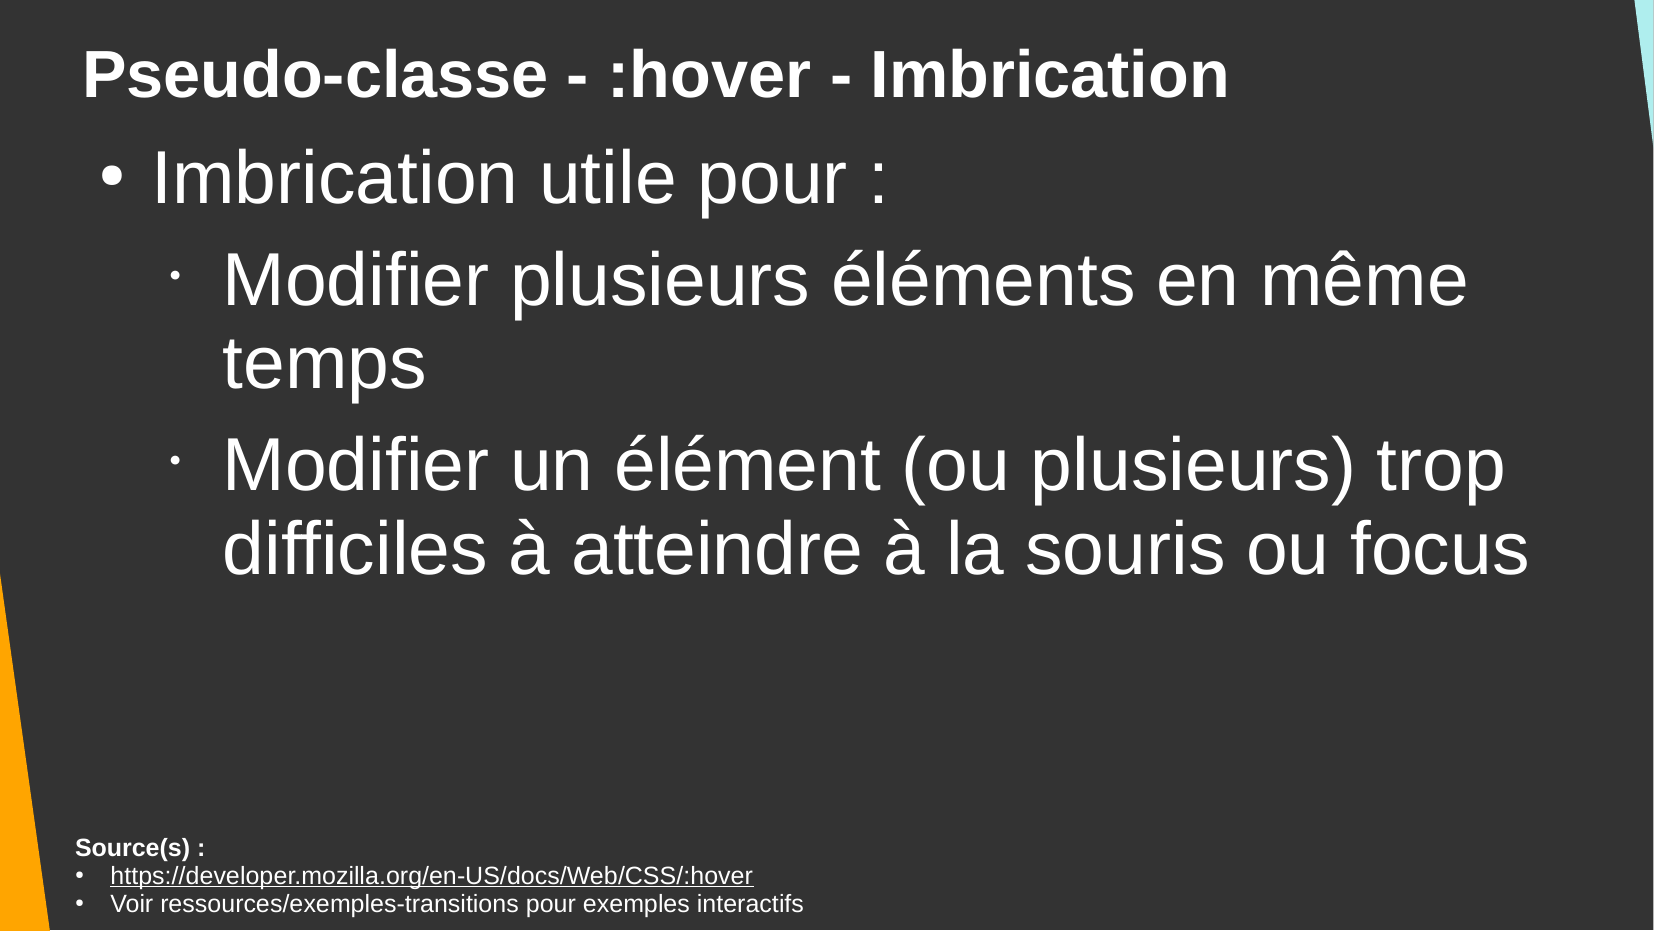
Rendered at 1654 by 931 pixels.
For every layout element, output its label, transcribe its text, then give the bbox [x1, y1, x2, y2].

title Pseudo-classe - :hover - Imbrication [82, 37, 1571, 114]
text_box [1634, 0, 1654, 153]
list Imbrication utile pour : Modifier plusieurs éléments en même temps Modifier un élément (ou plusieurs) trop difficiles à atteindre à la souris ou focus [80, 135, 1620, 626]
text_box [0, 573, 50, 931]
text_box Source(s) : https://developer.mozilla.org/en-US/docs/Web/CSS/:hover Voir ressources/exemples-transitions pour exemples interactifs [60, 826, 1546, 926]
